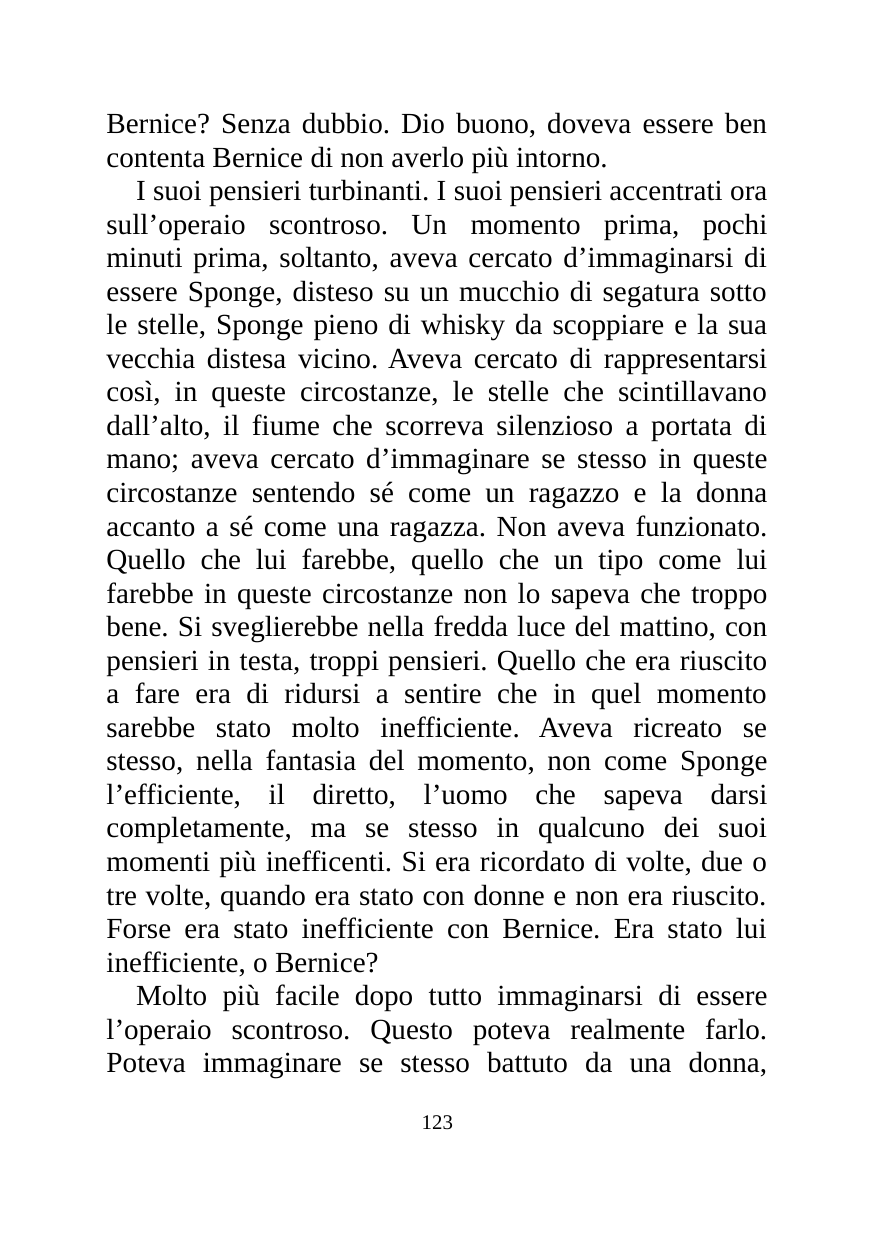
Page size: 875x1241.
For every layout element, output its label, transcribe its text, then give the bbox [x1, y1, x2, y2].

text I suoi pensieri turbinanti. I suoi pensieri accentrati ora sull’operaio scontroso. Un momento prima, pochi minuti prima, soltanto, aveva cercato d’immaginarsi di essere Sponge, disteso su un mucchio di segatura sotto le stelle, Sponge pieno di whisky da scoppiare e la sua vecchia distesa vicino. Aveva cercato di rappresentarsi così, in queste circostanze, le stelle che scintillavano dall’alto, il fiume che scorreva silenzioso a portata di mano; aveva cercato d’immaginare se stesso in queste circostanze sentendo sé come un ragazzo e la donna accanto a sé come una ragazza. Non aveva funzionato. Quello che lui farebbe, quello che un tipo come lui farebbe in queste circostanze non lo sapeva che troppo bene. Si sveglierebbe nella fredda luce del mattino, con pensieri in testa, troppi pensieri. Quello che era riuscito a fare era di ridursi a sentire che in quel momento sarebbe stato molto inefficiente. Aveva ricreato se stesso, nella fantasia del momento, non come Sponge l’efficiente, il diretto, l’uomo che sapeva darsi completamente, ma se stesso in qualcuno dei suoi momenti più inefficenti. Si era ricordato di volte, due o tre volte, quando era stato con donne e non era riuscito. Forse era stato inefficiente con Bernice. Era stato lui inefficiente, o Bernice? [106, 173, 768, 978]
text Molto più facile dopo tutto immaginarsi di essere l’operaio scontroso. Questo poteva realmente farlo. Poteva immaginare se stesso battuto da una donna, [106, 978, 768, 1079]
text Bernice? Senza dubbio. Dio buono, doveva essere ben contenta Bernice di non averlo più intorno. [106, 106, 768, 173]
